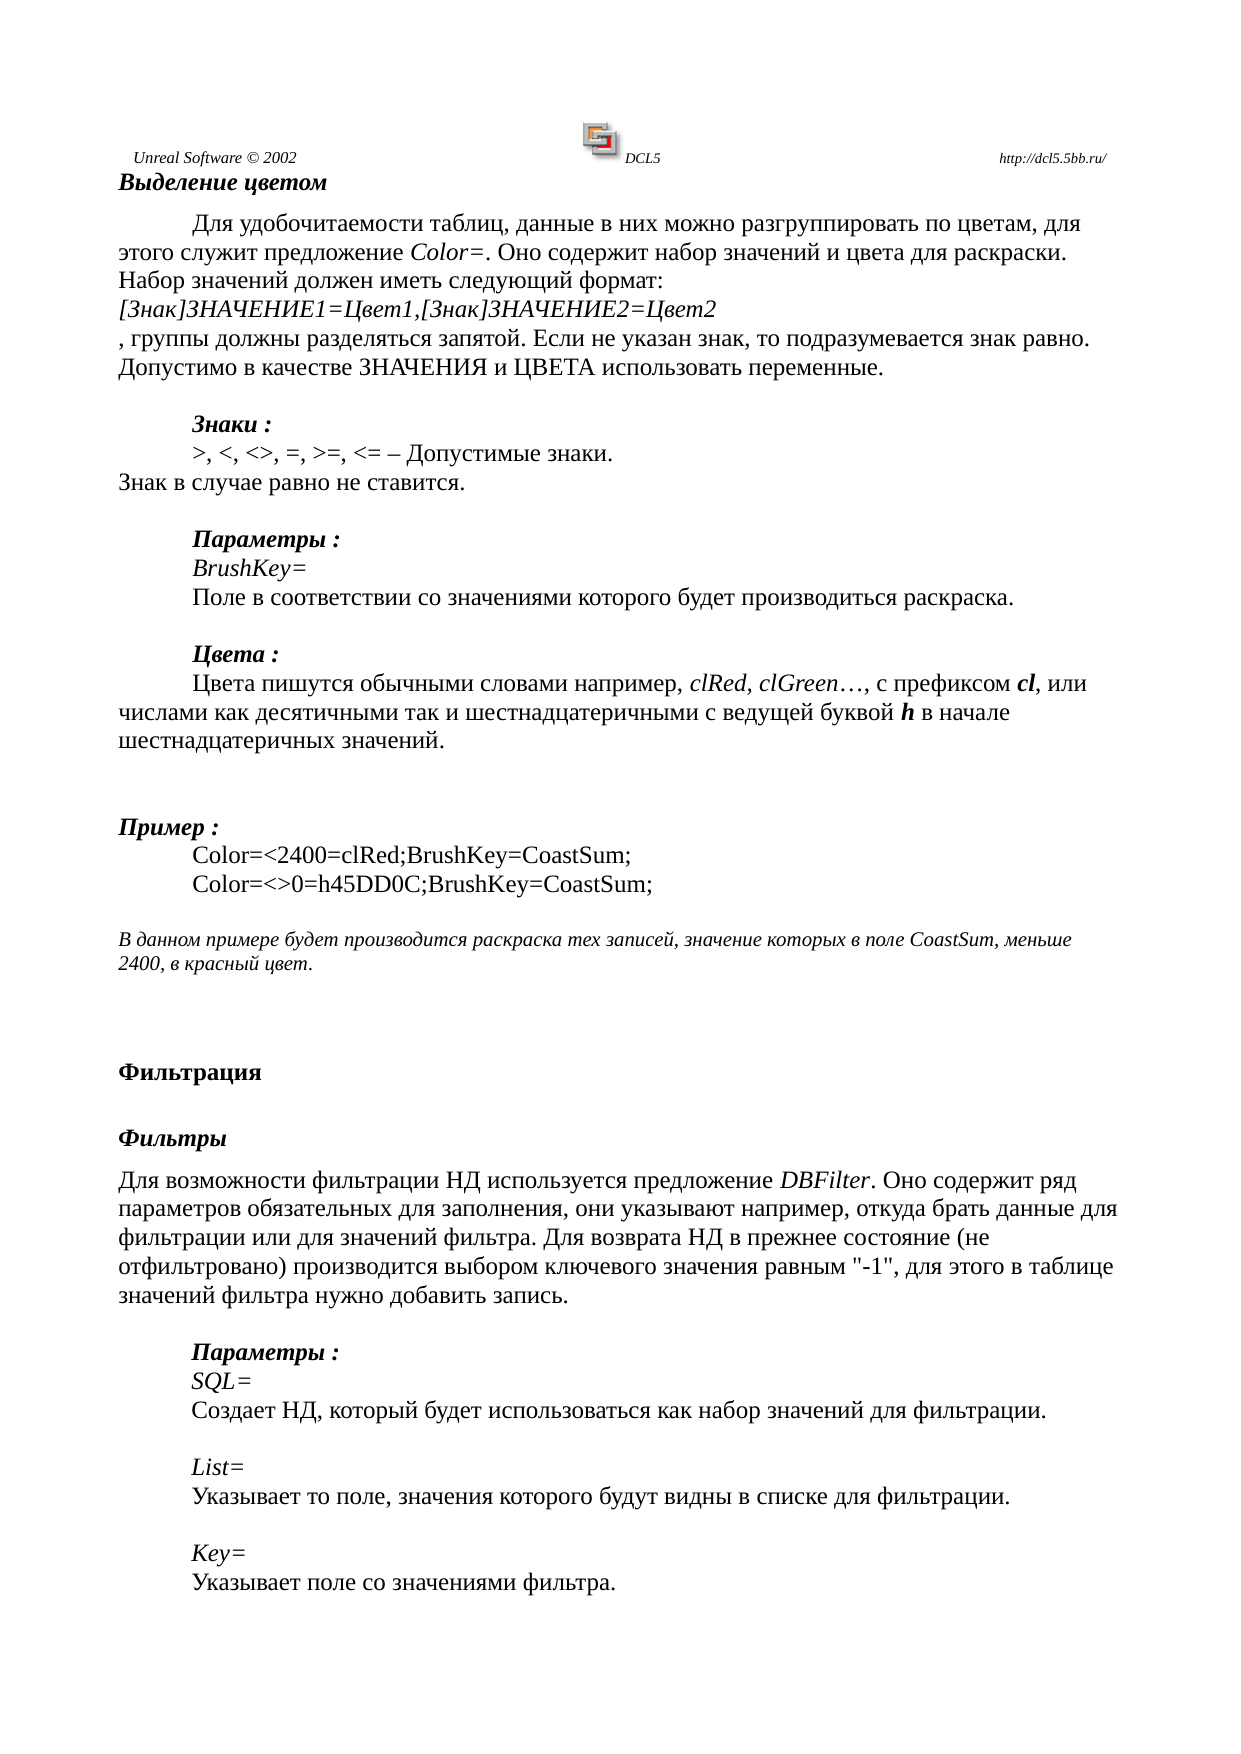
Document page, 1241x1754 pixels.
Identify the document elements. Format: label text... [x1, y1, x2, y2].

text Знак в случае равно не ставится. [118, 467, 1122, 495]
text , группы должны разделяться запятой. Если не указан знак, то подразумевается знак равно. Допустимо в качестве ЗНАЧЕНИЯ и ЦВЕТА использовать переменные. [118, 323, 1122, 380]
text Пример : [118, 812, 1122, 840]
text List= [191, 1452, 1122, 1481]
subtitle Color=<2400=clRed;BrushKey=CoastSum; [118, 840, 1122, 869]
subtitle Фильтрация [118, 1057, 1122, 1086]
text Параметры : [191, 1337, 1122, 1366]
text Color=<>0=h45DD0C;BrushKey=CoastSum; [118, 869, 1122, 898]
subtitle Выделение цветом [118, 167, 1122, 195]
text Указывает то поле, значения которого будут видны в списке для фильтрации. [191, 1481, 1122, 1510]
text Key= [191, 1538, 1122, 1567]
text Цвета : [118, 639, 1122, 668]
text Для возможности фильтрации НД используется предложение DBFilter. Оно содержит ряд параметров обязательных для заполнения, они указывают например, откуда брать данные для фильтрации или для значений фильтра. Для возврата НД в прежнее состояние (не отфильтровано) производится выбором ключевого значения равным "-1", для этого в таблице значений фильтра нужно добавить запись. [118, 1165, 1122, 1308]
text Для удобочитаемости таблиц, данные в них можно разгруппировать по цветам, для этого служит предложение Color=. Оно содержит набор значений и цвета для раскраски. Набор значений должен иметь следующий формат: [118, 208, 1122, 294]
text Поле в соответствии со значениями которого будет производиться раскраска. [118, 582, 1122, 610]
text Параметры : [118, 524, 1122, 553]
text [Знак]ЗНАЧЕНИЕ1=Цвет1,[Знак]ЗНАЧЕНИЕ2=Цвет2 [118, 294, 1122, 323]
text BrushKey= [118, 553, 1122, 582]
subtitle Фильтры [118, 1123, 1122, 1152]
text Цвета пишутся обычными словами например, clRed, clGreen…, с префиксом cl, или числами как десятичными так и шестнадцатеричными с ведущей буквой h в начале шестнадцатеричных значений. [118, 668, 1122, 754]
text Указывает поле со значениями фильтра. [191, 1567, 1122, 1596]
text В данном примере будет производится раскраска тех записей, значение которых в поле CoastSum, меньше 2400, в красный цвет. [118, 927, 1122, 975]
picture [579, 118, 625, 164]
text SQL= [191, 1366, 1122, 1395]
text Знаки : [118, 409, 1122, 438]
text Создает НД, который будет использоваться как набор значений для фильтрации. [191, 1395, 1122, 1423]
text >, <, <>, =, >=, <= – Допустимые знаки. [118, 438, 1122, 467]
